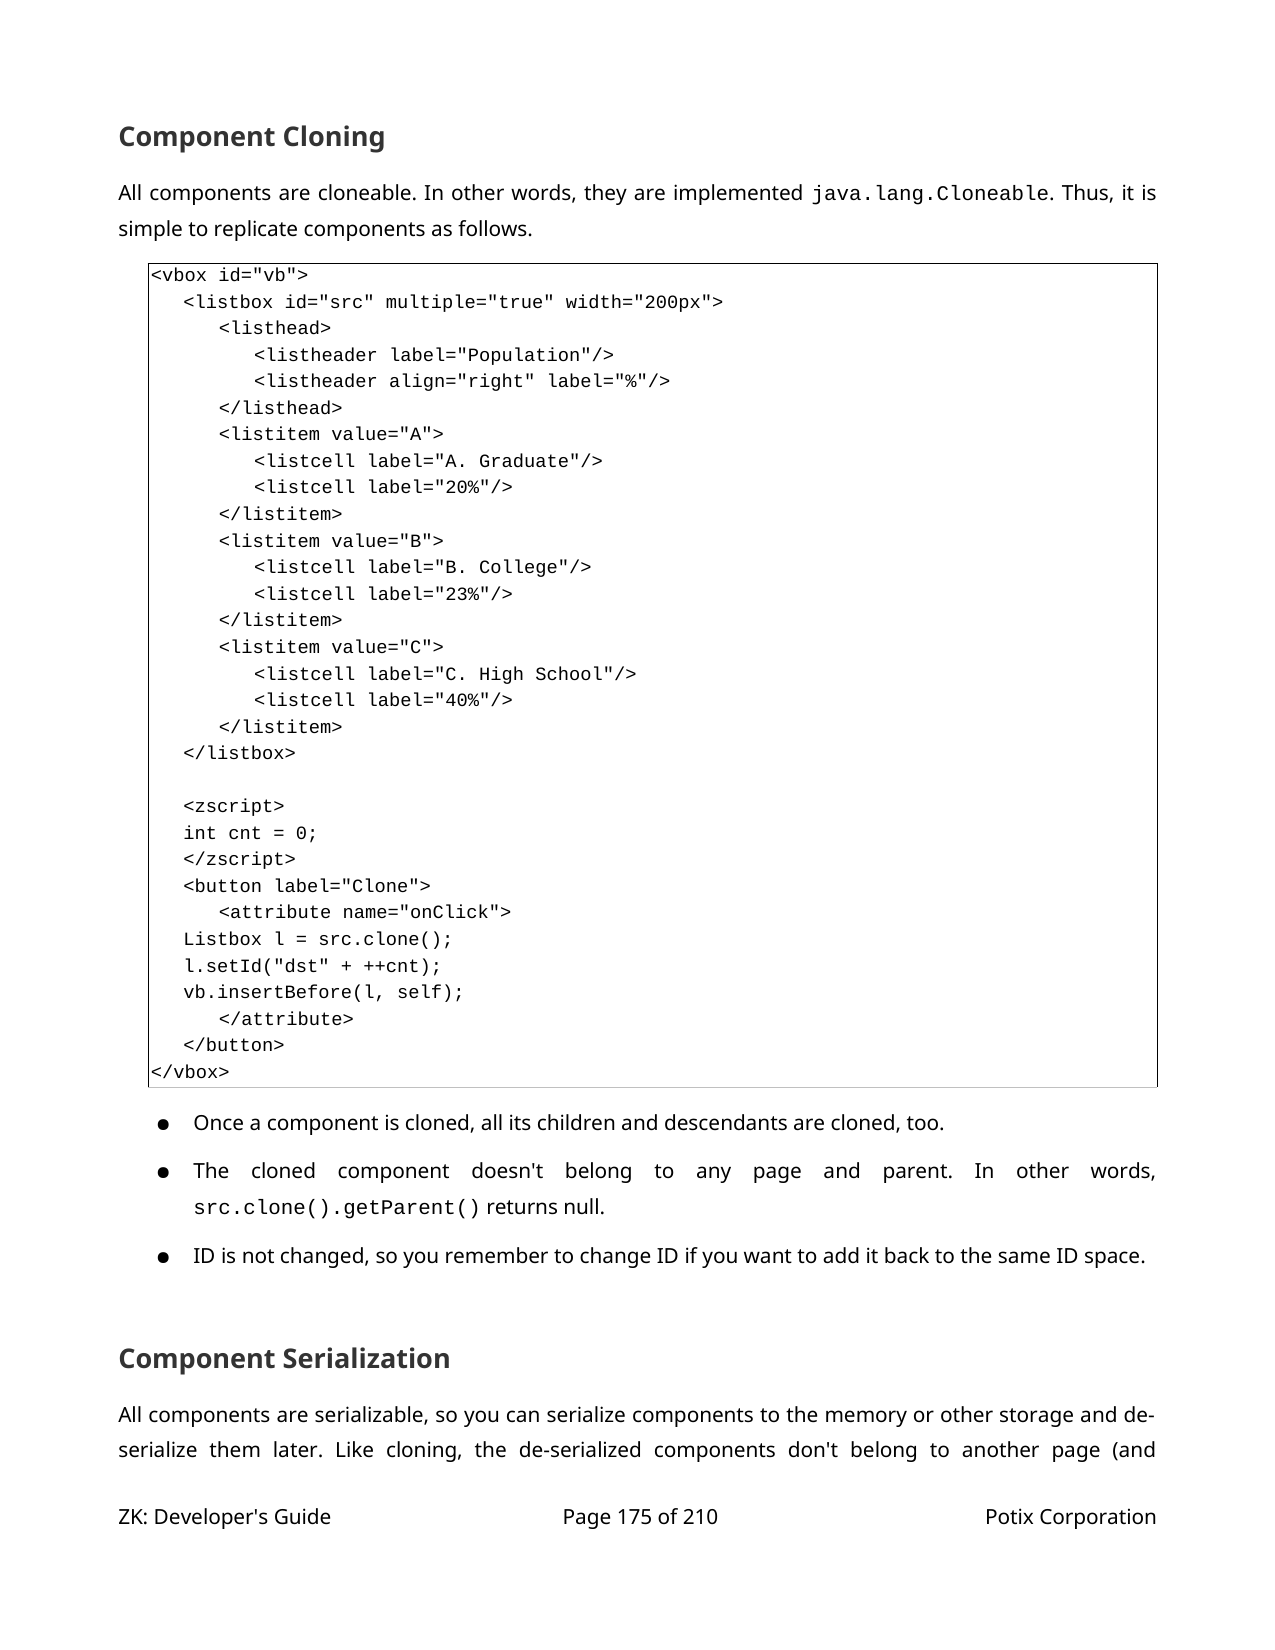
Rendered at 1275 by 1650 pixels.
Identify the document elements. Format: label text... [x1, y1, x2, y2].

list The cloned component doesn't belong to any page and parent. In other words, src.clone().getParent() returns null. [156, 1157, 1157, 1220]
list ID is not changed, so you remember to change ID if you want to add it back to the same ID space. [156, 1241, 1157, 1269]
subtitle Component Cloning [118, 118, 1157, 155]
list Once a component is cloned, all its children and descendants are cloned, too. [156, 1108, 1157, 1136]
text All components are cloneable. In other words, they are implemented java.lang.Cloneable. Thus, it is simple to replicate components as follows. [118, 178, 1157, 242]
subtitle Component Serialization [118, 1340, 1157, 1377]
text <vbox id="vb"> <listbox id="src" multiple="true" width="200px"> <listhead> <listheader label="Population"/> <listheader align="right" label="%"/> </listhead> <listitem value="A"> <listcell label="A. Graduate"/> <listcell label="20%"/> </listitem> <listitem value="B"> <listcell label="B. College"/> <listcell label="23%"/> </listitem> <listitem value="C"> <listcell label="C. High School"/> <listcell label="40%"/> </listitem> </listbox> <zscript> int cnt = 0; </zscript> <button label="Clone"> <attribute name="onClick"> Listbox l = src.clone(); l.setId("dst" + ++cnt); vb.insertBefore(l, self); </attribute> </button> </vbox> [149, 264, 1157, 1087]
text All components are serializable, so you can serialize components to the memory or other storage and de-serialize them later. Like cloning, the de-serialized components don't belong to another page (and [118, 1400, 1157, 1464]
